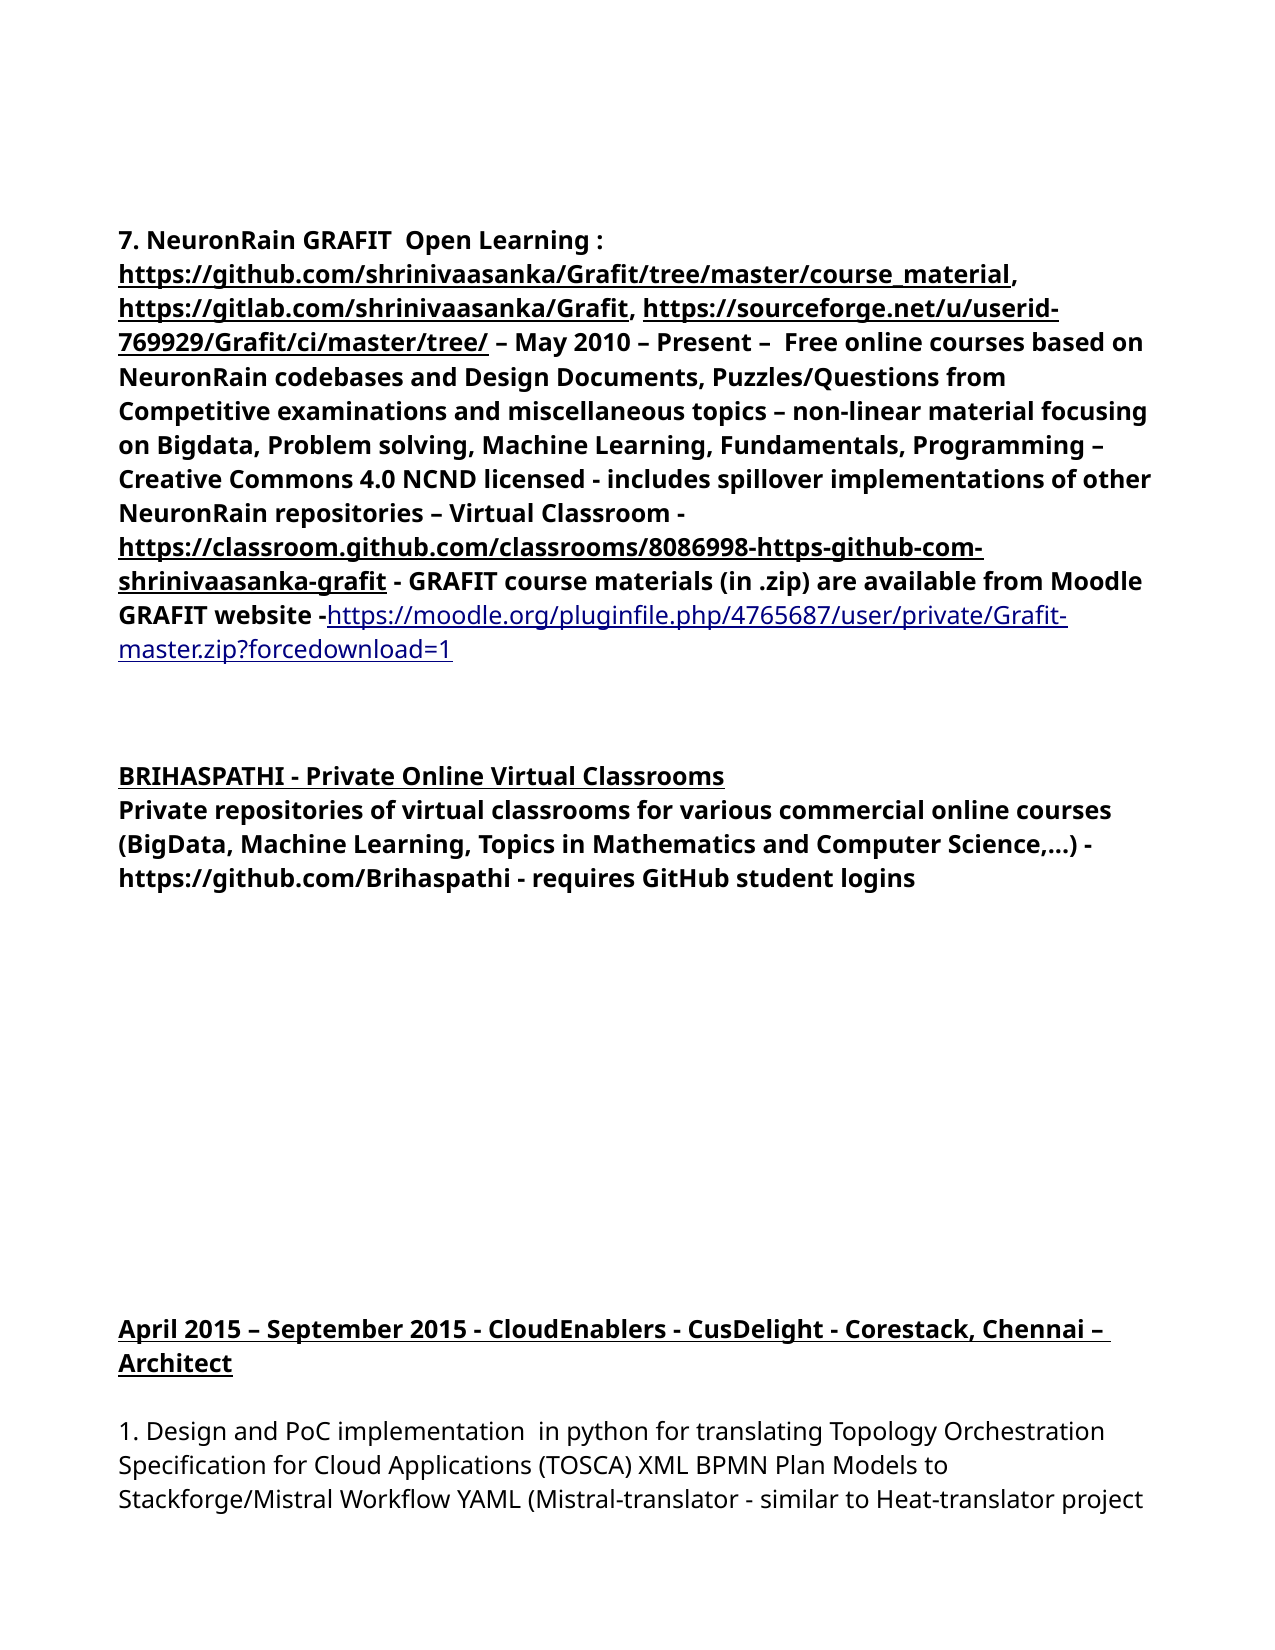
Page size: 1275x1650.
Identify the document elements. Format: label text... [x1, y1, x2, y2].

text April 2015 – September 2015 - CloudEnablers - CusDelight - Corestack, Chennai – Architect [118, 1312, 1157, 1380]
text 7. NeuronRain GRAFIT Open Learning : https://github.com/shrinivaasanka/Grafit/tree/master/course_material, https://gitlab.com/shrinivaasanka/Grafit, https://sourceforge.net/u/userid-769929/Grafit/ci/master/tree/ – May 2010 – Present – Free online courses based on NeuronRain codebases and Design Documents, Puzzles/Questions from Competitive examinations and miscellaneous topics – non-linear material focusing on Bigdata, Problem solving, Machine Learning, Fundamentals, Programming – Creative Commons 4.0 NCND licensed - includes spillover implementations of other NeuronRain repositories – Virtual Classroom - https://classroom.github.com/classrooms/8086998-https-github-com-shrinivaasanka-grafit - GRAFIT course materials (in .zip) are available from Moodle GRAFIT website -https://moodle.org/pluginfile.php/4765687/user/private/Grafit-master.zip?forcedownload=1 [118, 223, 1157, 666]
text BRIHASPATHI - Private Online Virtual Classrooms [118, 759, 1157, 793]
text 1. Design and PoC implementation in python for translating Topology Orchestration Specification for Cloud Applications (TOSCA) XML BPMN Plan Models to Stackforge/Mistral Workflow YAML (Mistral-translator - similar to Heat-translator project [118, 1414, 1157, 1516]
text Private repositories of virtual classrooms for various commercial online courses (BigData, Machine Learning, Topics in Mathematics and Computer Science,...) - https://github.com/Brihaspathi - requires GitHub student logins [118, 793, 1157, 895]
